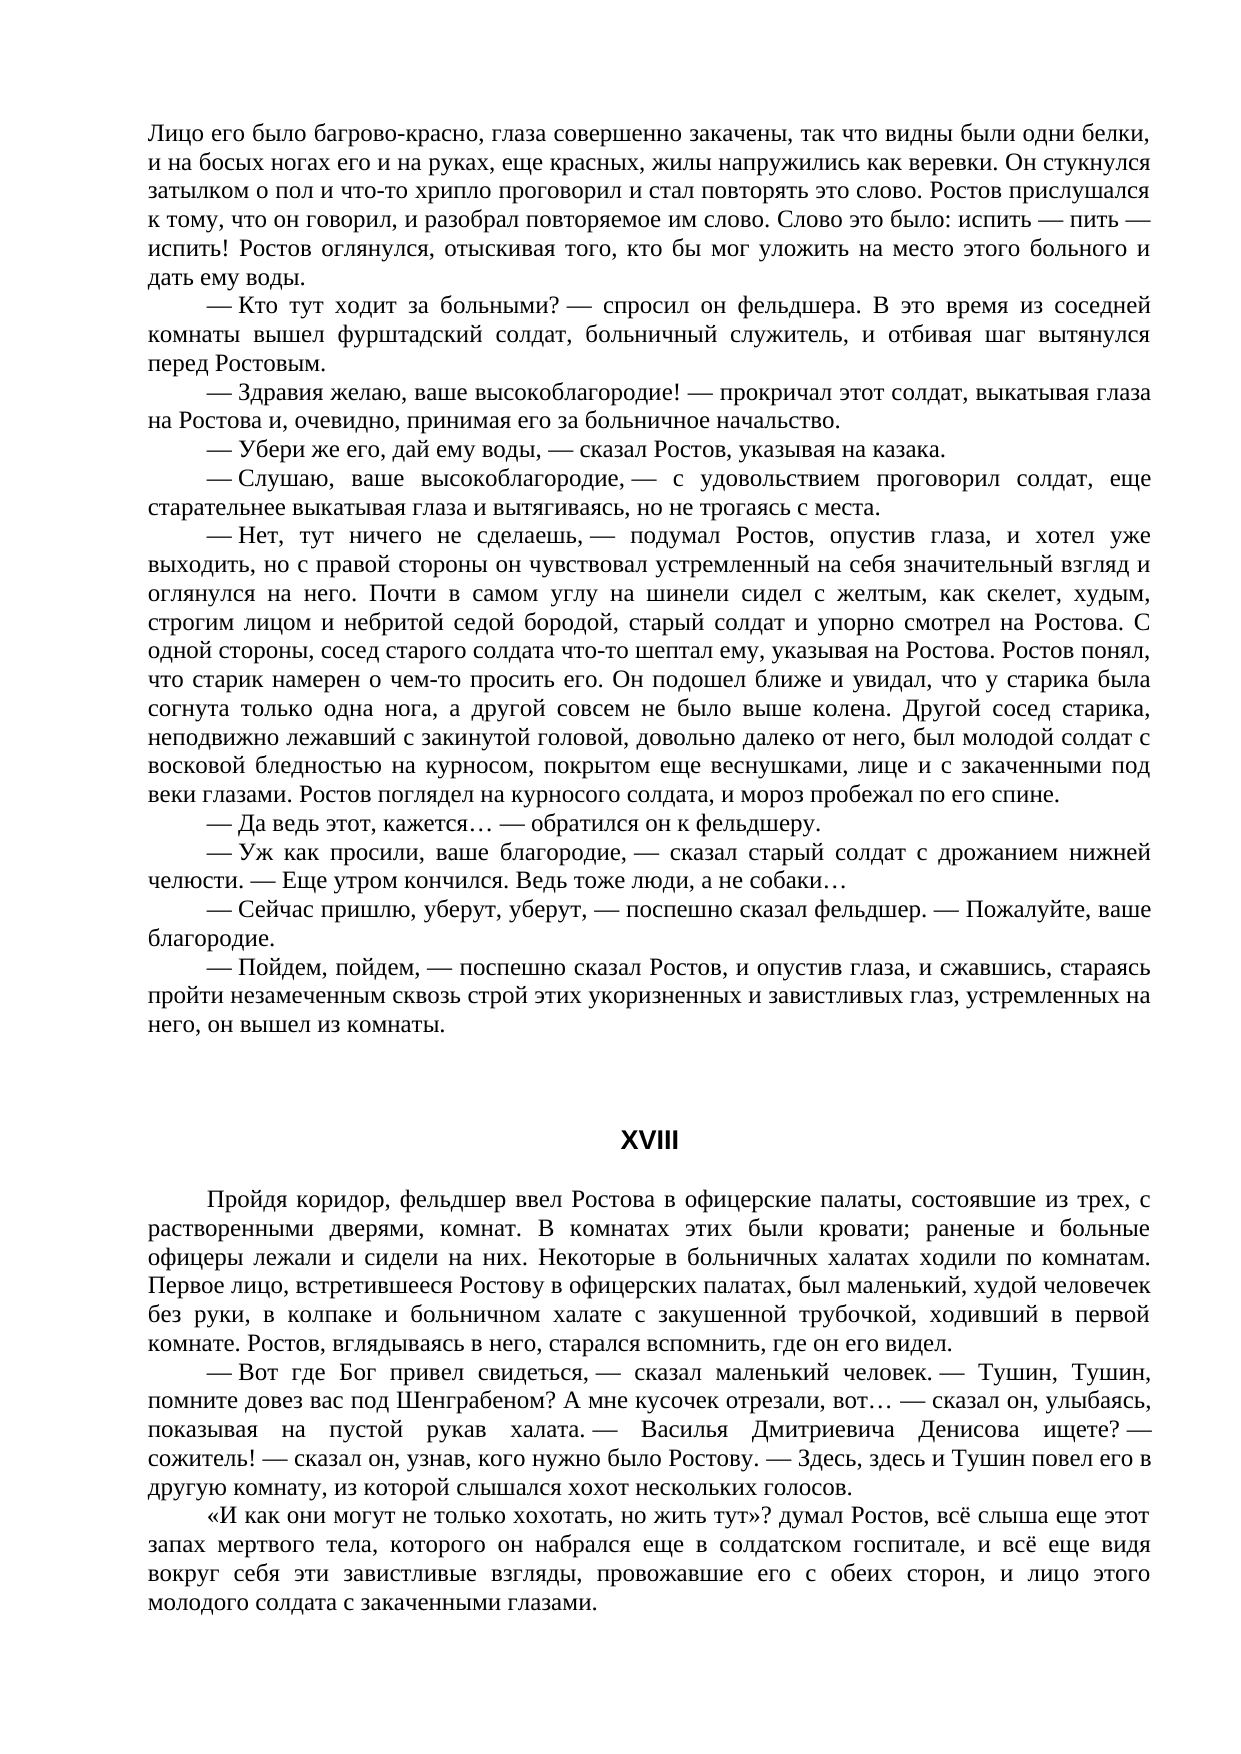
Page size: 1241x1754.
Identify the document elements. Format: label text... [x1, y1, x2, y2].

text — Нет, тут ничего не сделаешь, — подумал Ростов, опустив глаза, и хотел уже выходить, но с правой стороны он чувствовал устремленный на себя значительный взгляд и оглянулся на него. Почти в самом углу на шинели сидел с желтым, как скелет, худым, строгим лицом и небритой седой бородой, старый солдат и упорно смотрел на Ростова. С одной стороны, сосед старого солдата что-то шептал ему, указывая на Ростова. Ростов понял, что старик намерен о чем-то просить его. Он подошел ближе и увидал, что у старика была согнута только одна нога, а другой совсем не было выше колена. Другой сосед старика, неподвижно лежавший с закинутой головой, довольно далеко от него, был молодой солдат с восковой бледностью на курносом, покрытом еще веснушками, лице и с закаченными под веки глазами. Ростов поглядел на курносого солдата, и мороз пробежал по его спине. [148, 521, 1152, 808]
text — Да ведь этот, кажется… — обратился он к фельдшеру. [148, 808, 1152, 837]
text Лицо его было багрово-красно, глаза совершенно закачены, так что видны были одни белки, и на босых ногах его и на руках, еще красных, жилы напружились как веревки. Он стукнулся затылком о пол и что-то хрипло проговорил и стал повторять это слово. Ростов прислушался к тому, что он говорил, и разобрал повторяемое им слово. Слово это было: испить — пить — испить! Ростов оглянулся, отыскивая того, кто бы мог уложить на место этого больного и дать ему воды. [148, 118, 1152, 291]
text — Уж как просили, ваше благородие, — сказал старый солдат с дрожанием нижней челюсти. — Еще утром кончился. Ведь тоже люди, а не собаки… [148, 837, 1152, 894]
subtitle XVIII [148, 1124, 1152, 1156]
text — Убери же его, дай ему воды, — сказал Ростов, указывая на казака. [148, 434, 1152, 463]
text — Кто тут ходит за больными? — спросил он фельдшера. В это время из соседней комнаты вышел фурштадский солдат, больничный служитель, и отбивая шаг вытянулся перед Ростовым. [148, 291, 1152, 377]
text «И как они могут не только хохотать, но жить тут»? думал Ростов, всё слыша еще этот запах мертвого тела, которого он набрался еще в солдатском госпитале, и всё еще видя вокруг себя эти завистливые взгляды, провожавшие его с обеих сторон, и лицо этого молодого солдата с закаченными глазами. [148, 1501, 1152, 1616]
text — Сейчас пришлю, уберут, уберут, — поспешно сказал фельдшер. — Пожалуйте, ваше благородие. [148, 894, 1152, 952]
text Пройдя коридор, фельдшер ввел Ростова в офицерские палаты, состоявшие из трех, с растворенными дверями, комнат. В комнатах этих были кровати; раненые и больные офицеры лежали и сидели на них. Некоторые в больничных халатах ходили по комнатам. Первое лицо, встретившееся Ростову в офицерских палатах, был маленький, худой человечек без руки, в колпаке и больничном халате с закушенной трубочкой, ходивший в первой комнате. Ростов, вглядываясь в него, старался вспомнить, где он его видел. [148, 1184, 1152, 1357]
text — Вот где Бог привел свидеться, — сказал маленький человек. — Тушин, Тушин, помните довез вас под Шенграбеном? А мне кусочек отрезали, вот… — сказал он, улыбаясь, показывая на пустой рукав халата. — Василья Дмитриевича Денисова ищете? — сожитель! — сказал он, узнав, кого нужно было Ростову. — Здесь, здесь и Тушин повел его в другую комнату, из которой слышался хохот нескольких голосов. [148, 1357, 1152, 1501]
text — Здравия желаю, ваше высокоблагородие! — прокричал этот солдат, выкатывая глаза на Ростова и, очевидно, принимая его за больничное начальство. [148, 377, 1152, 434]
text — Слушаю, ваше высокоблагородие, — с удовольствием проговорил солдат, еще старательнее выкатывая глаза и вытягиваясь, но не трогаясь с места. [148, 463, 1152, 521]
text — Пойдем, пойдем, — поспешно сказал Ростов, и опустив глаза, и сжавшись, стараясь пройти незамеченным сквозь строй этих укоризненных и завистливых глаз, устремленных на него, он вышел из комнаты. [148, 952, 1152, 1038]
